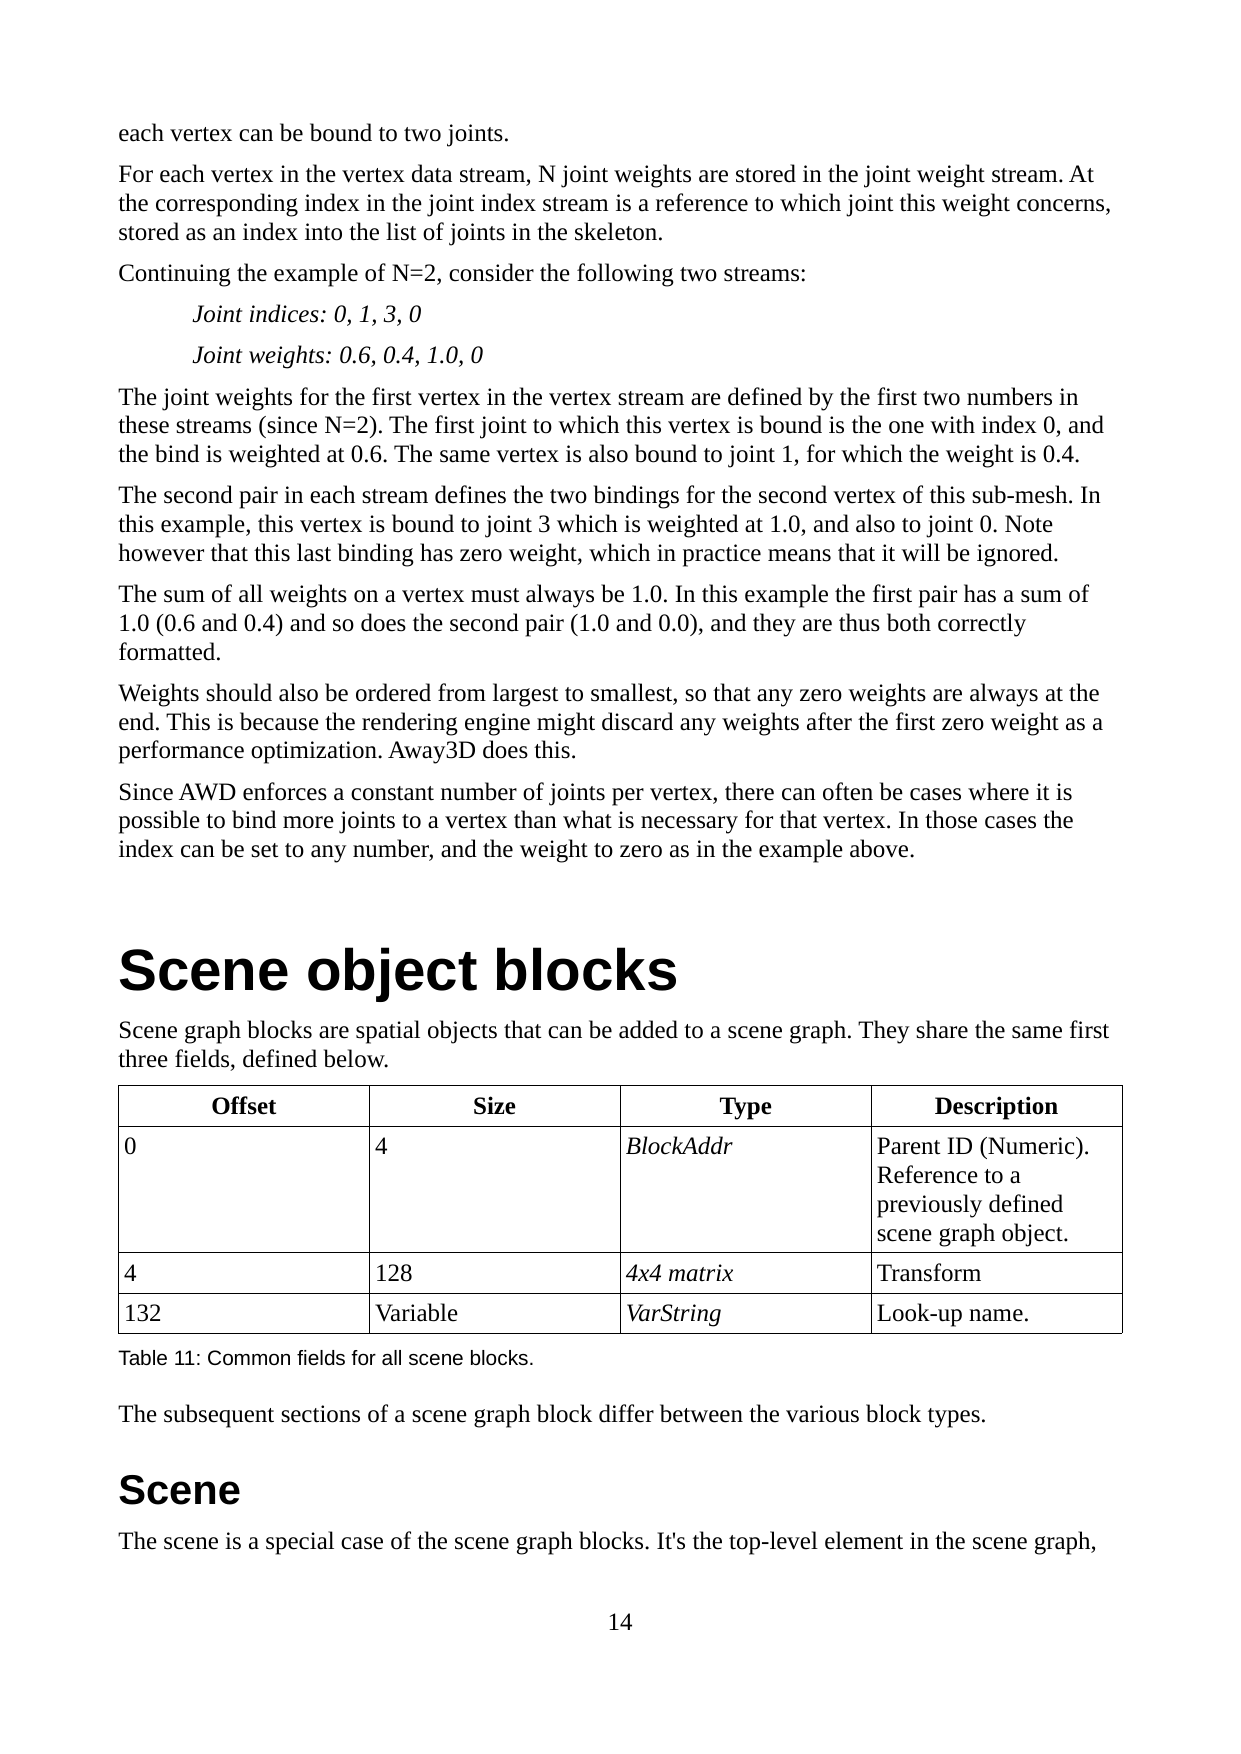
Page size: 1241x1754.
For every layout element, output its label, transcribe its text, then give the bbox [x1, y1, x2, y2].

table_cell BlockAddr [621, 1127, 871, 1252]
text Weights should also be ordered from largest to smallest, so that any zero weights are always at the end. This is because the rendering engine might discard any weights after the first zero weight as a performance optimization. Away3D does this. [118, 678, 1122, 764]
text The joint weights for the first vertex in the vertex stream are defined by the first two numbers in these streams (since N=2). The first joint to which this vertex is bound is the one with index 0, and the bind is weighted at 0.6. The same vertex is also bound to joint 1, for which the weight is 0.4. [118, 382, 1122, 468]
table_cell Look-up name. [872, 1294, 1122, 1333]
subtitle Scene object blocks [118, 936, 1122, 1003]
text For each vertex in the vertex data stream, N joint weights are stored in the joint weight stream. At the corresponding index in the joint index stream is a reference to which joint this weight concerns, stored as an index into the list of joints in the skeleton. [118, 159, 1122, 246]
table_cell 4 [119, 1253, 369, 1292]
text Joint indices: 0, 1, 3, 0 [118, 299, 1122, 328]
text Continuing the example of N=2, consider the following two streams: [118, 258, 1122, 287]
text The second pair in each stream defines the two bindings for the second vertex of this sub-mesh. In this example, this vertex is bound to joint 3 which is weighted at 1.0, and also to joint 0. Note however that this last binding has zero weight, which in practice means that it will be ignored. [118, 481, 1122, 567]
text The subsequent sections of a scene graph block differ between the various block types. [118, 1399, 1122, 1428]
subtitle Scene [118, 1466, 1122, 1513]
text Joint weights: 0.6, 0.4, 1.0, 0 [118, 341, 1122, 369]
table_header Type [621, 1086, 871, 1126]
text Since AWD enforces a constant number of joints per vertex, there can often be cases where it is possible to bind more joints to a vertex than what is necessary for that vertex. In those cases the index can be set to any number, and the weight to zero as in the example above. [118, 777, 1122, 863]
table_cell 132 [119, 1294, 369, 1333]
table_cell 128 [370, 1253, 620, 1292]
table_cell Transform [872, 1253, 1122, 1292]
table_cell VarString [621, 1294, 871, 1333]
text each vertex can be bound to two joints. [118, 118, 1122, 147]
text The scene is a special case of the scene graph blocks. It's the top-level element in the scene graph, [118, 1526, 1122, 1555]
table_header Description [872, 1086, 1122, 1126]
table_cell 4 [370, 1127, 620, 1252]
table_cell Parent ID (Numeric). Reference to a previously defined scene graph object. [872, 1127, 1122, 1252]
text Scene graph blocks are spatial objects that can be added to a scene graph. They share the same first three fields, defined below. [118, 1015, 1122, 1073]
table_cell 4x4 matrix [621, 1253, 871, 1292]
table_header Size [370, 1086, 620, 1126]
table_header Offset [119, 1086, 369, 1126]
text The sum of all weights on a vertex must always be 1.0. In this example the first pair has a sum of 1.0 (0.6 and 0.4) and so does the second pair (1.0 and 0.0), and they are thus both correctly formatted. [118, 579, 1122, 666]
text Table 11: Common fields for all scene blocks. [118, 1345, 1122, 1369]
table_cell Variable [370, 1294, 620, 1333]
table_cell 0 [119, 1127, 369, 1252]
